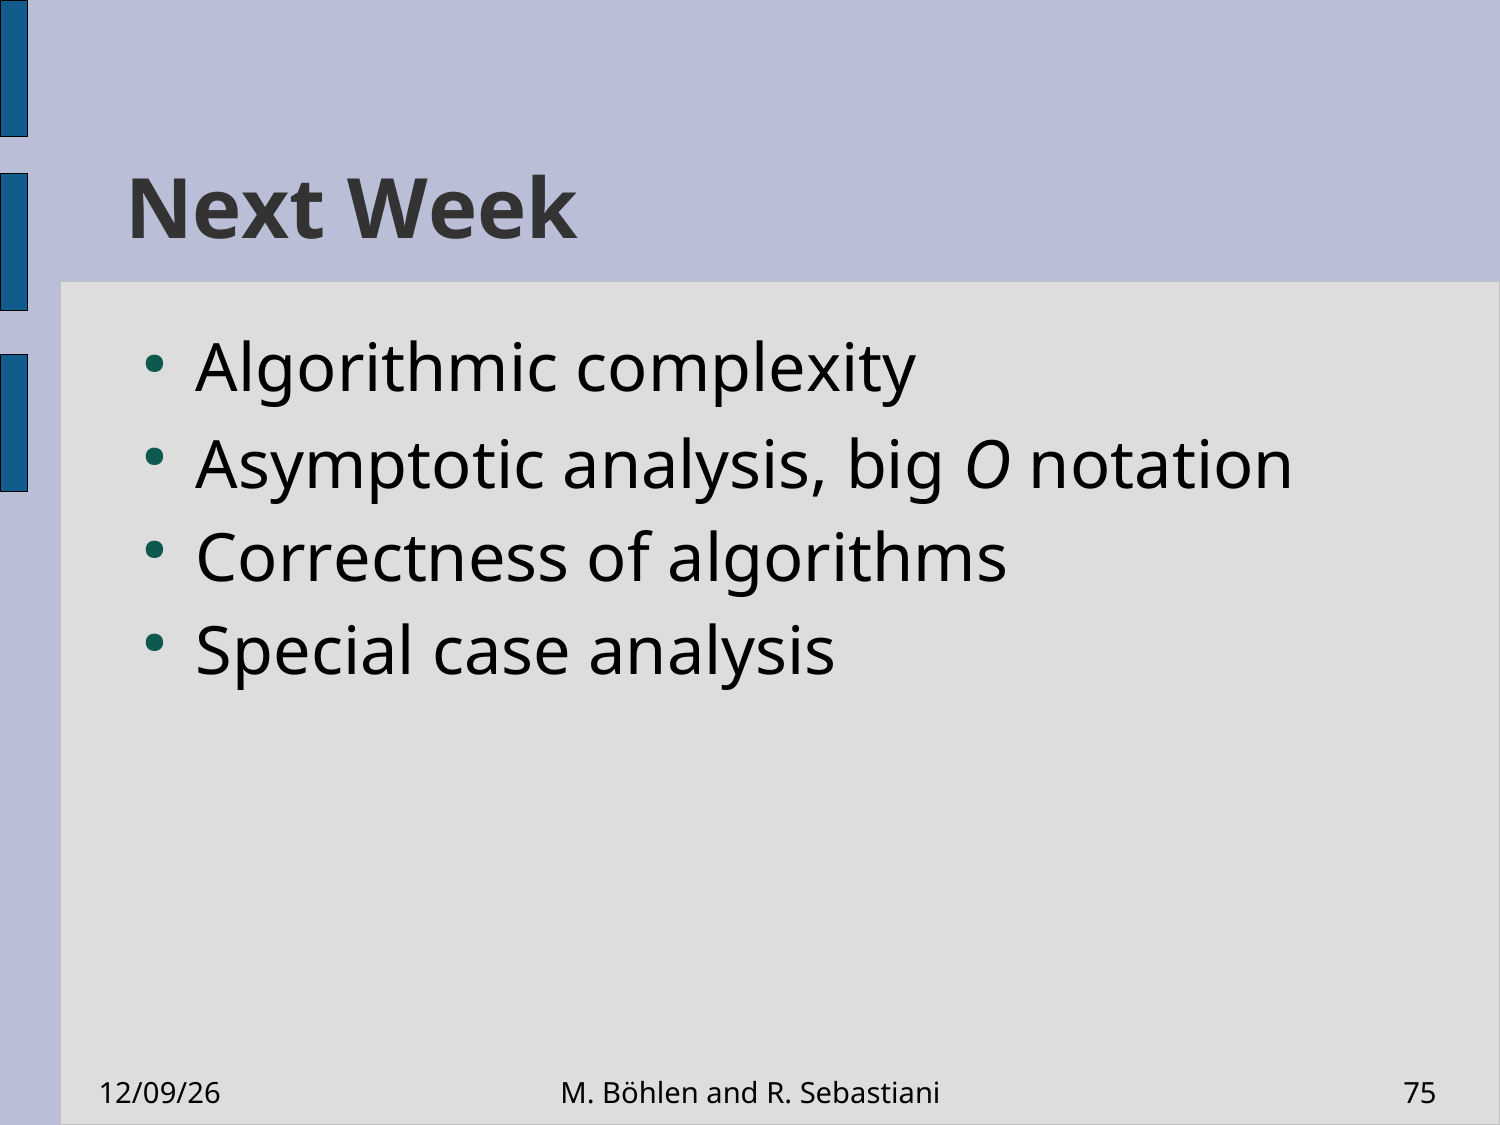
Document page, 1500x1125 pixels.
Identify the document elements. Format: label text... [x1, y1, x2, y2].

list Algorithmic complexity Asymptotic analysis, big O notation Correctness of algorithms Special case analysis [110, 312, 1392, 1037]
title Next Week [110, 67, 1392, 271]
